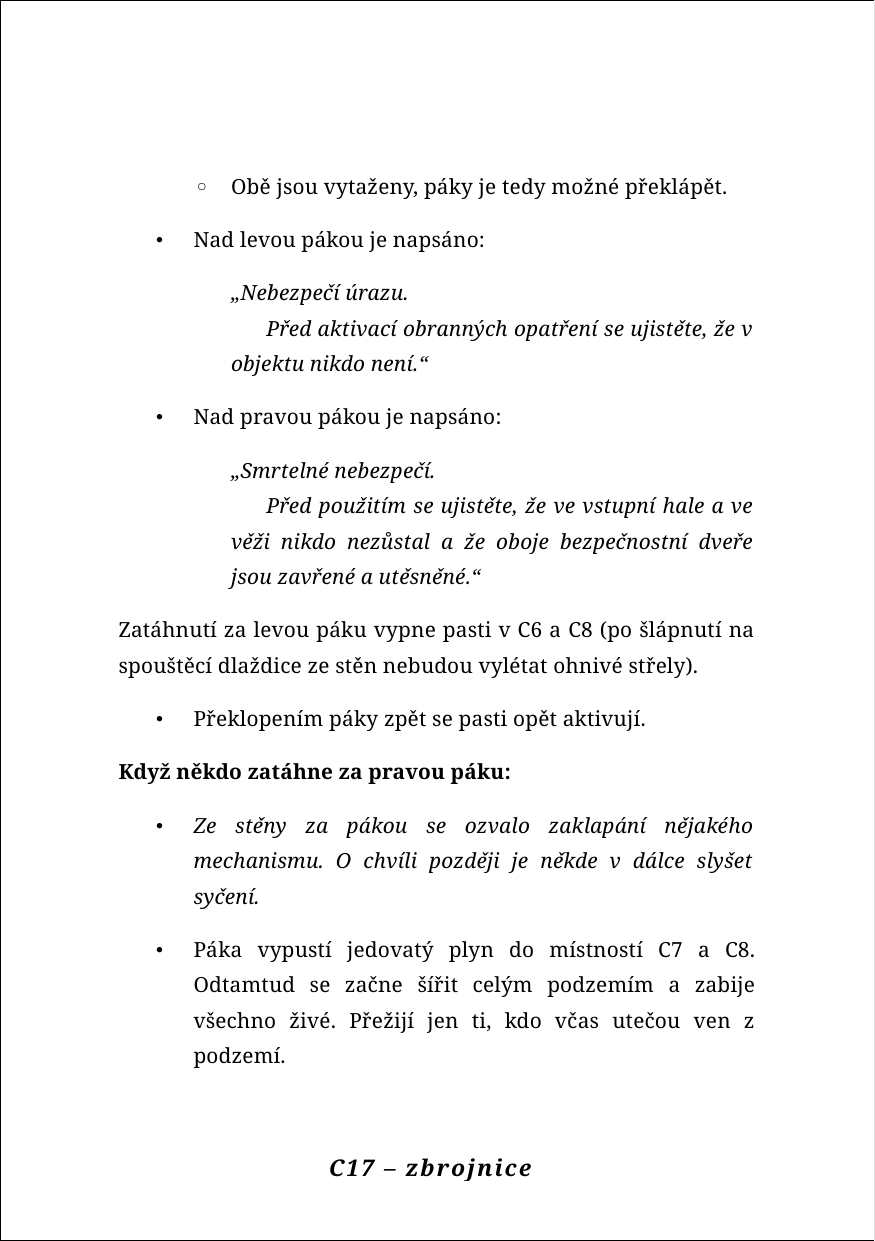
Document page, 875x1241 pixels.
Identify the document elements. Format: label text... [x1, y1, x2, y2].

list Ze stěny za pákou se ozvalo zaklapání nějakého mechanismu. O chvíli později je někde v dálce slyšet syčení. [156, 811, 756, 910]
list Nad pravou pákou je napsáno: [156, 402, 756, 431]
list Páka vypustí jedovatý plyn do místností C7 a C8. Odtamtud se začne šířit celým podzemím a zabije všechno živé. Přežijí jen ti, kdo včas utečou ven z podzemí. [156, 935, 756, 1070]
list „Smrtelné nebezpečí. Před použitím se ujistěte, že ve vstupní hale a ve věži nikdo nezůstal a že oboje bezpečnostní dveře jsou zavřené a utěsněné.“ [193, 456, 756, 591]
text Zatáhnutí za levou páku vypne pasti v C6 a C8 (po šlápnutí na spouštěcí dlaždice ze stěn nebudou vylétat ohnivé střely). [118, 616, 756, 679]
text Když někdo zatáhne za pravou páku: [118, 757, 756, 786]
list „Nebezpečí úrazu. Před aktivací obranných opatření se ujistěte, že v objektu nikdo není.“ [193, 278, 756, 378]
list Obě jsou vytaženy, páky je tedy možné překlápět. [193, 172, 756, 200]
list Nad levou pákou je napsáno: [156, 225, 756, 253]
list Překlopením páky zpět se pasti opět aktivují. [156, 704, 756, 733]
